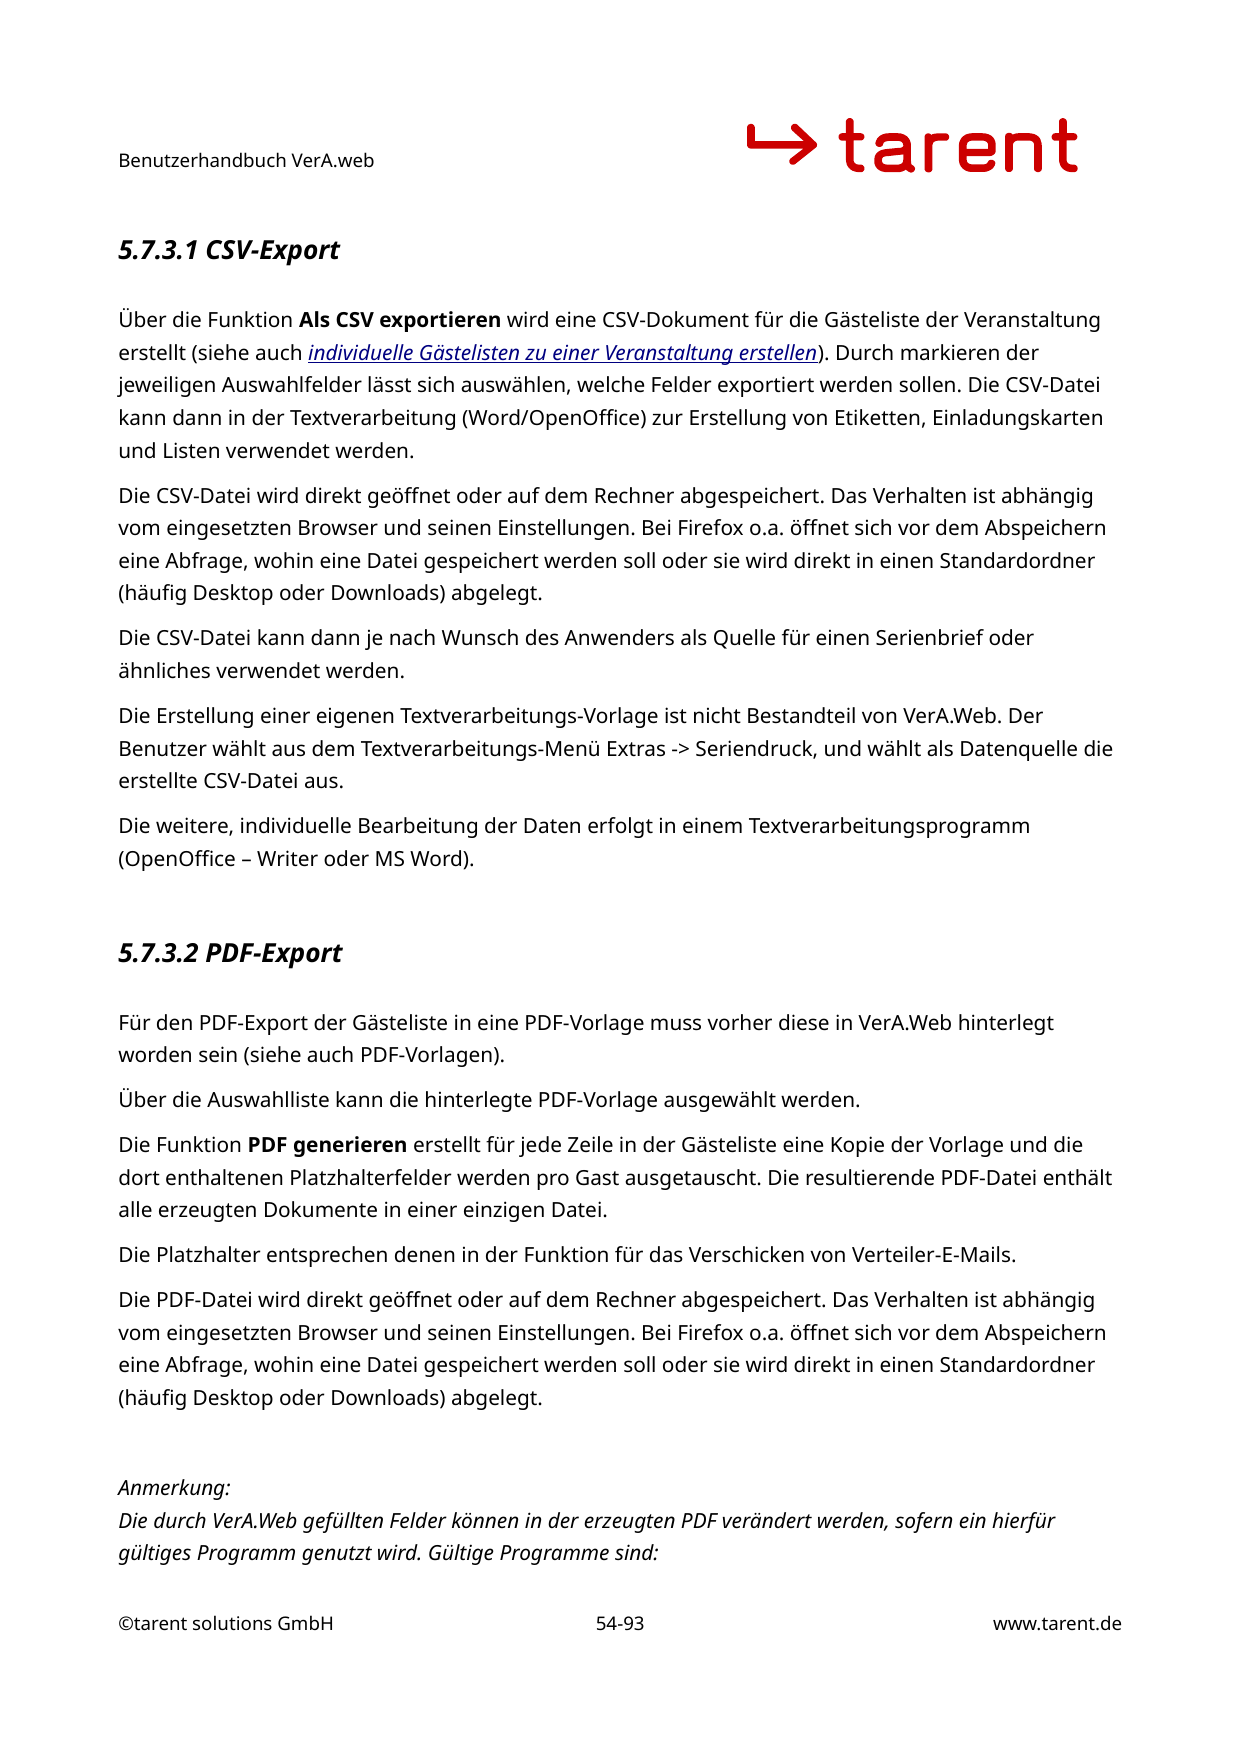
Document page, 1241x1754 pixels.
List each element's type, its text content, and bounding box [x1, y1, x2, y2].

text Die Platzhalter entsprechen denen in der Funktion für das Verschicken von Verteiler-E-Mails. [118, 1240, 1122, 1269]
text Über die Funktion Als CSV exportieren wird eine CSV-Dokument für die Gästeliste der Veranstaltung erstellt (siehe auch individuelle Gästelisten zu einer Veranstaltung erstellen). Durch markieren der jeweiligen Auswahlfelder lässt sich auswählen, welche Felder exportiert werden sollen. Die CSV-Datei kann dann in der Textverarbeitung (Word/OpenOffice) zur Erstellung von Etiketten, Einladungskarten und Listen verwendet werden. [118, 305, 1122, 464]
text Die weitere, individuelle Bearbeitung der Daten erfolgt in einem Textverarbeitungsprogramm (OpenOffice – Writer oder MS Word). [118, 811, 1122, 872]
subtitle PDF-Export [118, 934, 1122, 970]
text Anmerkung: Die durch VerA.Web gefüllten Felder können in der erzeugten PDF verändert werden, sofern ein hierfür gültiges Programm genutzt wird. Gültige Programme sind: [118, 1473, 1122, 1567]
text Die CSV-Datei wird direkt geöffnet oder auf dem Rechner abgespeichert. Das Verhalten ist abhängig vom eingesetzten Browser und seinen Einstellungen. Bei Firefox o.a. öffnet sich vor dem Abspeichern eine Abfrage, wohin eine Datei gespeichert werden soll oder sie wird direkt in einen Standardordner (häufig Desktop oder Downloads) abgelegt. [118, 481, 1122, 607]
subtitle CSV-Export [118, 232, 1122, 267]
text Die PDF-Datei wird direkt geöffnet oder auf dem Rechner abgespeichert. Das Verhalten ist abhängig vom eingesetzten Browser und seinen Einstellungen. Bei Firefox o.a. öffnet sich vor dem Abspeichern eine Abfrage, wohin eine Datei gespeichert werden soll oder sie wird direkt in einen Standardordner (häufig Desktop oder Downloads) abgelegt. [118, 1285, 1122, 1412]
text Die Erstellung einer eigenen Textverarbeitungs-Vorlage ist nicht Bestandteil von VerA.Web. Der Benutzer wählt aus dem Textverarbeitungs-Menü Extras -> Seriendruck, und wählt als Datenquelle die erstellte CSV-Datei aus. [118, 701, 1122, 795]
text Die Funktion PDF generieren erstellt für jede Zeile in der Gästeliste eine Kopie der Vorlage und die dort enthaltenen Platzhalterfelder werden pro Gast ausgetauscht. Die resultierende PDF-Datei enthält alle erzeugten Dokumente in einer einzigen Datei. [118, 1130, 1122, 1224]
text Für den PDF-Export der Gästeliste in eine PDF-Vorlage muss vorher diese in VerA.Web hinterlegt worden sein (siehe auch PDF-Vorlagen). [118, 1008, 1122, 1069]
text Die CSV-Datei kann dann je nach Wunsch des Anwenders als Quelle für einen Serienbrief oder ähnliches verwendet werden. [118, 623, 1122, 684]
text Über die Auswahlliste kann die hinterlegte PDF-Vorlage ausgewählt werden. [118, 1085, 1122, 1114]
